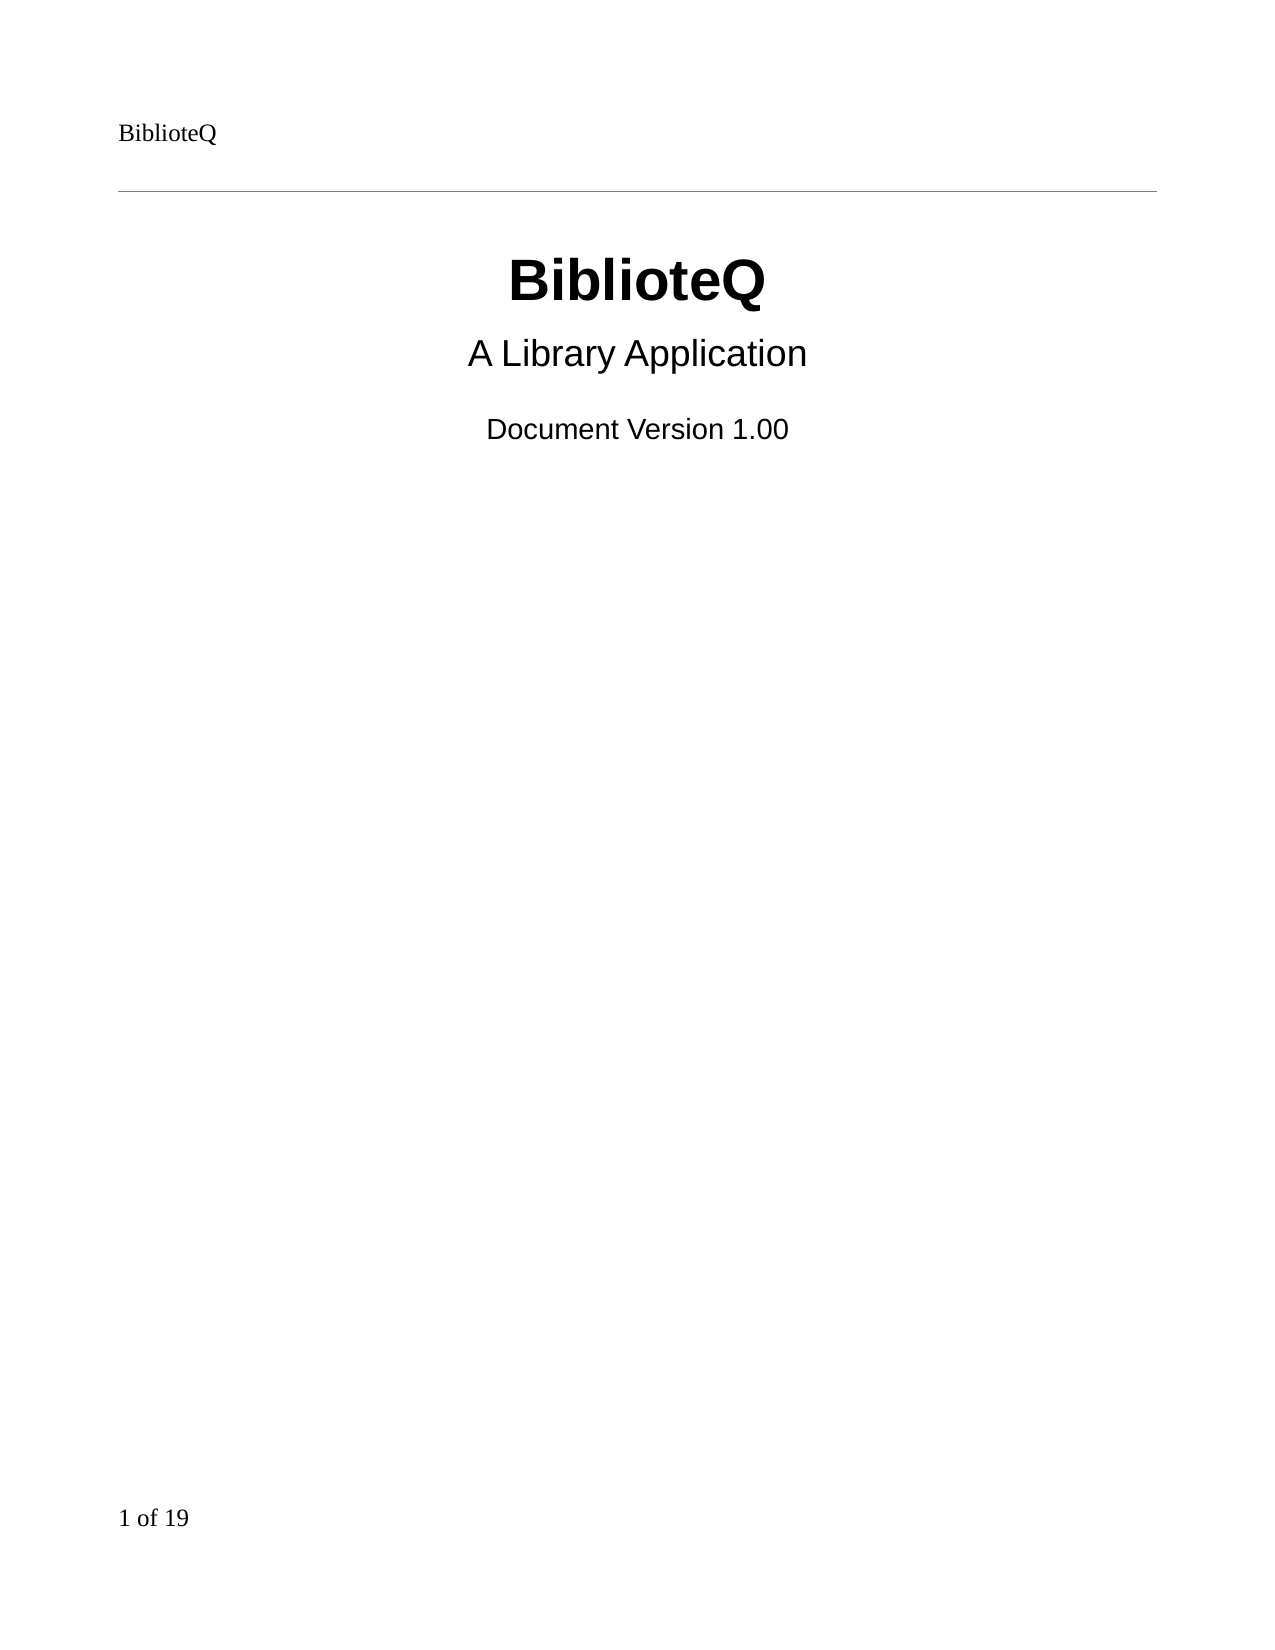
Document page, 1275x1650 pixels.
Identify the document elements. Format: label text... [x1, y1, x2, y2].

subtitle Document Version 1.00 [118, 412, 1157, 446]
subtitle A Library Application [118, 331, 1157, 374]
title BiblioteQ [118, 246, 1157, 313]
